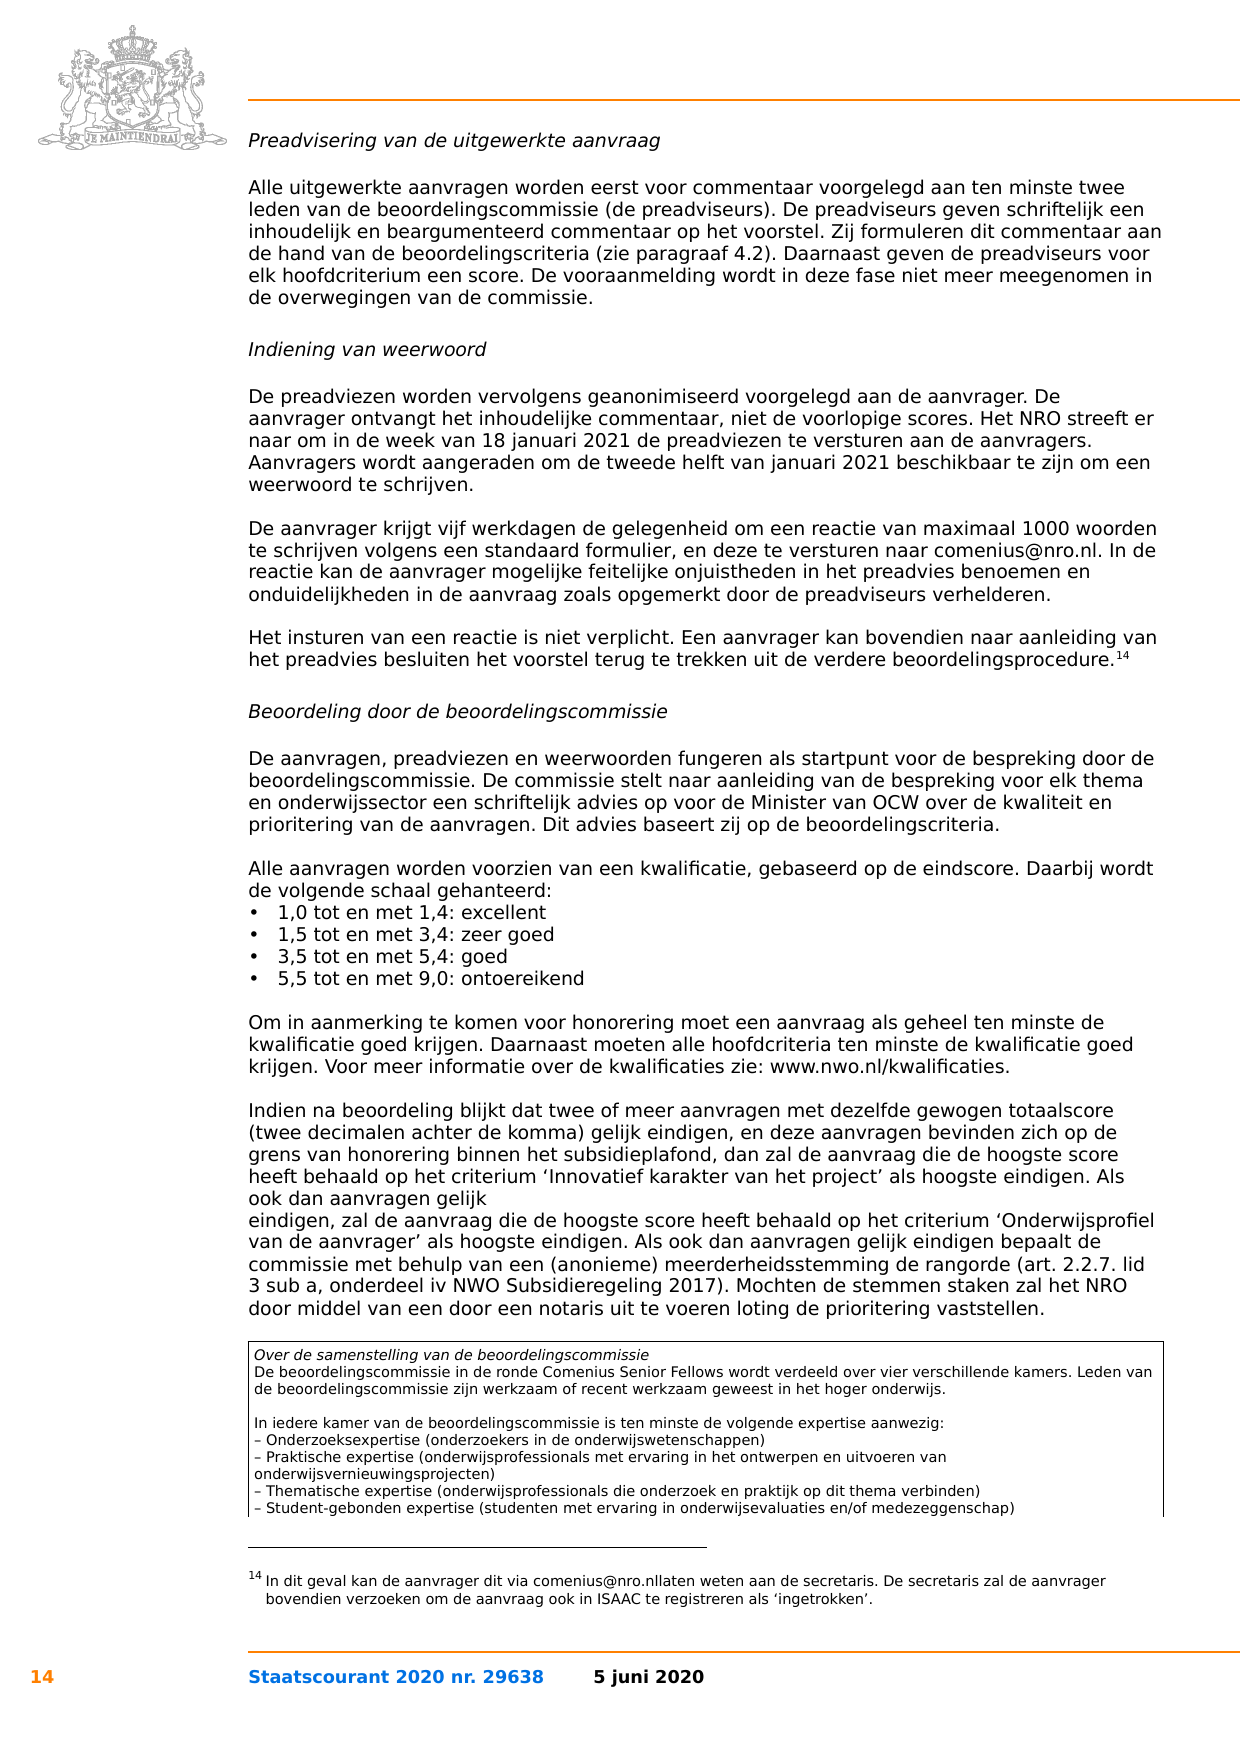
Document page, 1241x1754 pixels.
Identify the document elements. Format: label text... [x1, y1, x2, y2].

text In dit geval kan de aanvrager dit via comenius@nro.nllaten weten aan de secretaris. De secretaris zal de aanvrager bovendien verzoeken om de aanvraag ook in ISAAC te registreren als ‘ingetrokken’. [248, 1569, 1163, 1608]
subtitle Beoordeling door de beoordelingscommissie [248, 701, 1163, 723]
picture [38, 25, 227, 150]
text Het insturen van een reactie is niet verplicht. Een aanvrager kan bovendien naar aanleiding van het preadvies besluiten het voorstel terug te trekken uit de verdere beoordelingsprocedure. [248, 627, 1163, 671]
text • 1,5 tot en met 3,4: zeer goed [248, 924, 1163, 946]
table_cell [249, 1398, 1163, 1415]
subtitle Preadvisering van de uitgewerkte aanvraag [248, 130, 1163, 152]
text Om in aanmerking te komen voor honorering moet een aanvraag als geheel ten minste de kwalificatie goed krijgen. Daarnaast moeten alle hoofdcriteria ten minste de kwalificatie goed krijgen. Voor meer informatie over de kwalificaties zie: www.nwo.nl/kwalificaties. [248, 1012, 1163, 1078]
text eindigen, zal de aanvraag die de hoogste score heeft behaald op het criterium ‘Onderwijsprofiel van de aanvrager’ als hoogste eindigen. Als ook dan aanvragen gelijk eindigen bepaalt de commissie met behulp van een (anonieme) meerderheidsstemming de rangorde (art. 2.2.7. lid 3 sub a, onderdeel iv NWO Subsidieregeling 2017). Mochten de stemmen staken zal het NRO door middel van een door een notaris uit te voeren loting de prioritering vaststellen. [248, 1209, 1163, 1319]
table_header Over de samenstelling van de beoordelingscommissie De beoordelingscommissie in de ronde Comenius Senior Fellows wordt verdeeld over vier verschillende kamers. Leden van de beoordelingscommissie zijn werkzaam of recent werkzaam geweest in het hoger onderwijs. [249, 1342, 1163, 1398]
text De preadviezen worden vervolgens geanonimiseerd voorgelegd aan de aanvrager. De aanvrager ontvangt het inhoudelijke commentaar, niet de voorlopige scores. Het NRO streeft er naar om in de week van 18 januari 2021 de preadviezen te versturen aan de aanvragers. Aanvragers wordt aangeraden om de tweede helft van januari 2021 beschikbaar te zijn om een weerwoord te schrijven. [248, 386, 1163, 496]
text Indien na beoordeling blijkt dat twee of meer aanvragen met dezelfde gewogen totaalscore (twee decimalen achter de komma) gelijk eindigen, en deze aanvragen bevinden zich op de grens van honorering binnen het subsidieplafond, dan zal de aanvraag die de hoogste score heeft behaald op het criterium ‘Innovatief karakter van het project’ als hoogste eindigen. Als ook dan aanvragen gelijk [248, 1099, 1163, 1209]
text • 5,5 tot en met 9,0: ontoereikend [248, 968, 1163, 990]
text De aanvrager krijgt vijf werkdagen de gelegenheid om een reactie van maximaal 1000 woorden te schrijven volgens een standaard formulier, en deze te versturen naar comenius@nro.nl. In de reactie kan de aanvrager mogelijke feitelijke onjuistheden in het preadvies benoemen en onduidelijkheden in de aanvraag zoals opgemerkt door de preadviseurs verhelderen. [248, 517, 1163, 605]
table_cell In iedere kamer van de beoordelingscommissie is ten minste de volgende expertise aanwezig: – Onderzoeksexpertise (onderzoekers in de onderwijswetenschappen) – Praktische expertise (onderwijsprofessionals met ervaring in het ontwerpen en uitvoeren van onderwijsvernieuwingsprojecten) – Thematische expertise (onderwijsprofessionals die onderzoek en praktijk op dit thema verbinden) – Student-gebonden expertise (studenten met ervaring in onderwijsevaluaties en/of medezeggenschap) [249, 1415, 1163, 1517]
text Alle uitgewerkte aanvragen worden eerst voor commentaar voorgelegd aan ten minste twee leden van de beoordelingscommissie (de preadviseurs). De preadviseurs geven schriftelijk een inhoudelijk en beargumenteerd commentaar op het voorstel. Zij formuleren dit commentaar aan de hand van de beoordelingscriteria (zie paragraaf 4.2). Daarnaast geven de preadviseurs voor elk hoofdcriterium een score. De vooraanmelding wordt in deze fase niet meer meegenomen in de overwegingen van de commissie. [248, 177, 1163, 309]
text Alle aanvragen worden voorzien van een kwalificatie, gebaseerd op de eindscore. Daarbij wordt de volgende schaal gehanteerd: [248, 858, 1163, 902]
subtitle Indiening van weerwoord [248, 339, 1163, 361]
text • 3,5 tot en met 5,4: goed [248, 946, 1163, 968]
text De aanvragen, preadviezen en weerwoorden fungeren als startpunt voor de bespreking door de beoordelingscommissie. De commissie stelt naar aanleiding van de bespreking voor elk thema en onderwijssector een schriftelijk advies op voor de Minister van OCW over de kwaliteit en prioritering van de aanvragen. Dit advies baseert zij op de beoordelingscriteria. [248, 748, 1163, 836]
text • 1,0 tot en met 1,4: excellent [248, 902, 1163, 924]
